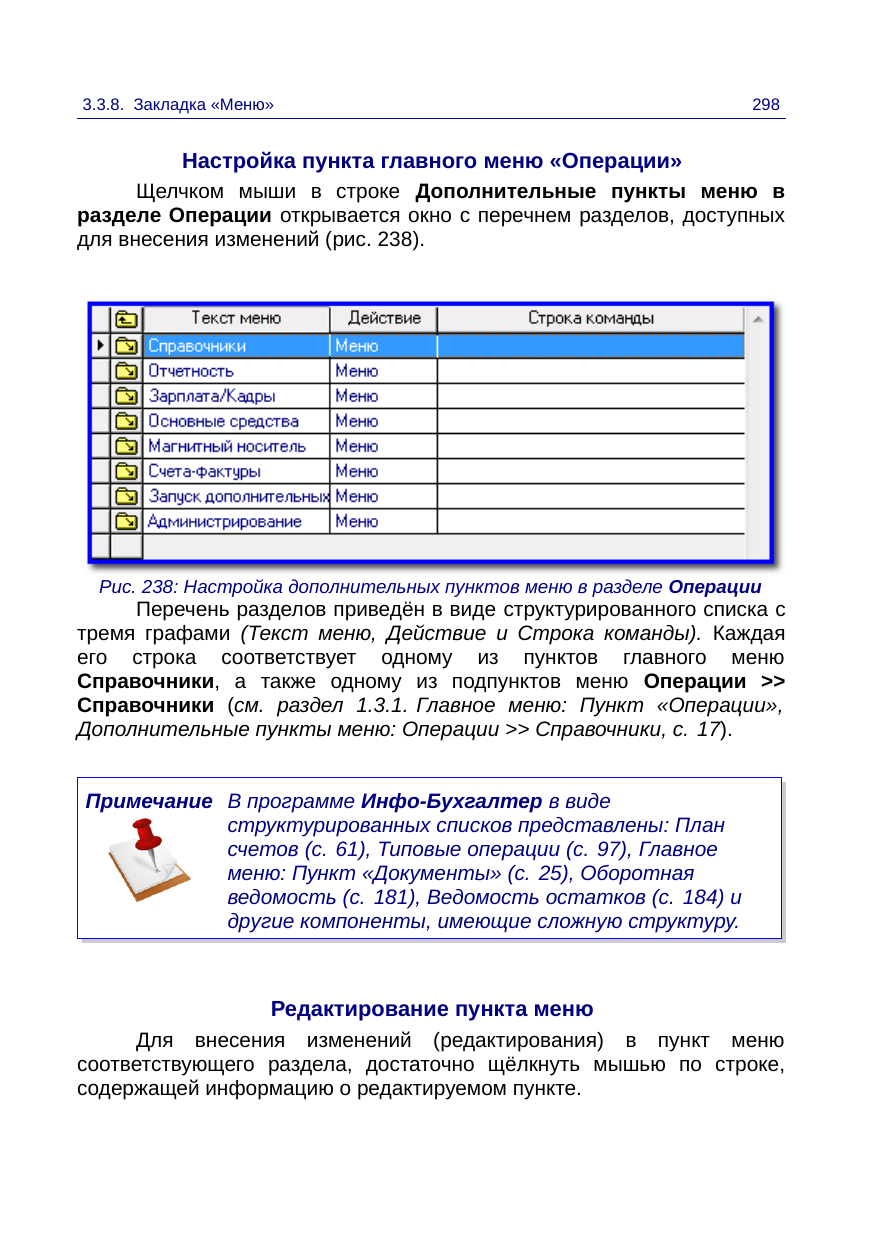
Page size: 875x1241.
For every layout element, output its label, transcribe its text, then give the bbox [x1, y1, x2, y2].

table_header В программе Инфо-Бухгалтер в виде структурированных списков представлены: План счетов (с. 61), Типовые операции (с. 96), Главное меню: Пункт «Документы» (с. 25), Оборотная ведомость (с. 180), Ведомость остатков (с. 183) и другие компоненты, имеющие сложную структуру. [221, 778, 781, 938]
text Перечень разделов приведён в виде структурированного списка с тремя графами (Текст меню, Действие и Строка команды). Каждая его строка соответствует одному из пунктов главного меню Справочники, а также одному из подпунктов меню Операции >> Справочники (см. раздел 1.3.1. Главное меню: Пункт «Операции», Дополнительные пункты меню: Операции >> Справочники, с. 17). [77, 597, 786, 741]
subtitle Редактирование пункта меню [79, 996, 786, 1022]
text Для внесения изменений (редактирования) в пункт меню соответствующего раздела, достаточно щёлкнуть мышью по строке, содержащей информацию о редактируемом пункте. [77, 1027, 786, 1099]
subtitle Настройка пункта главного меню «Операции» [79, 147, 786, 173]
table_header Примечание [78, 778, 221, 938]
text Щелчком мыши в строке Дополнительные пункты меню в разделе Операции открывается окно с перечнем разделов, доступных для внесения изменений (рис. 238). [77, 179, 786, 251]
picture [102, 812, 196, 906]
picture [77, 290, 786, 576]
text [77, 278, 786, 290]
text Рис. 238: Настройка дополнительных пунктов меню в разделе Операции [77, 576, 786, 597]
